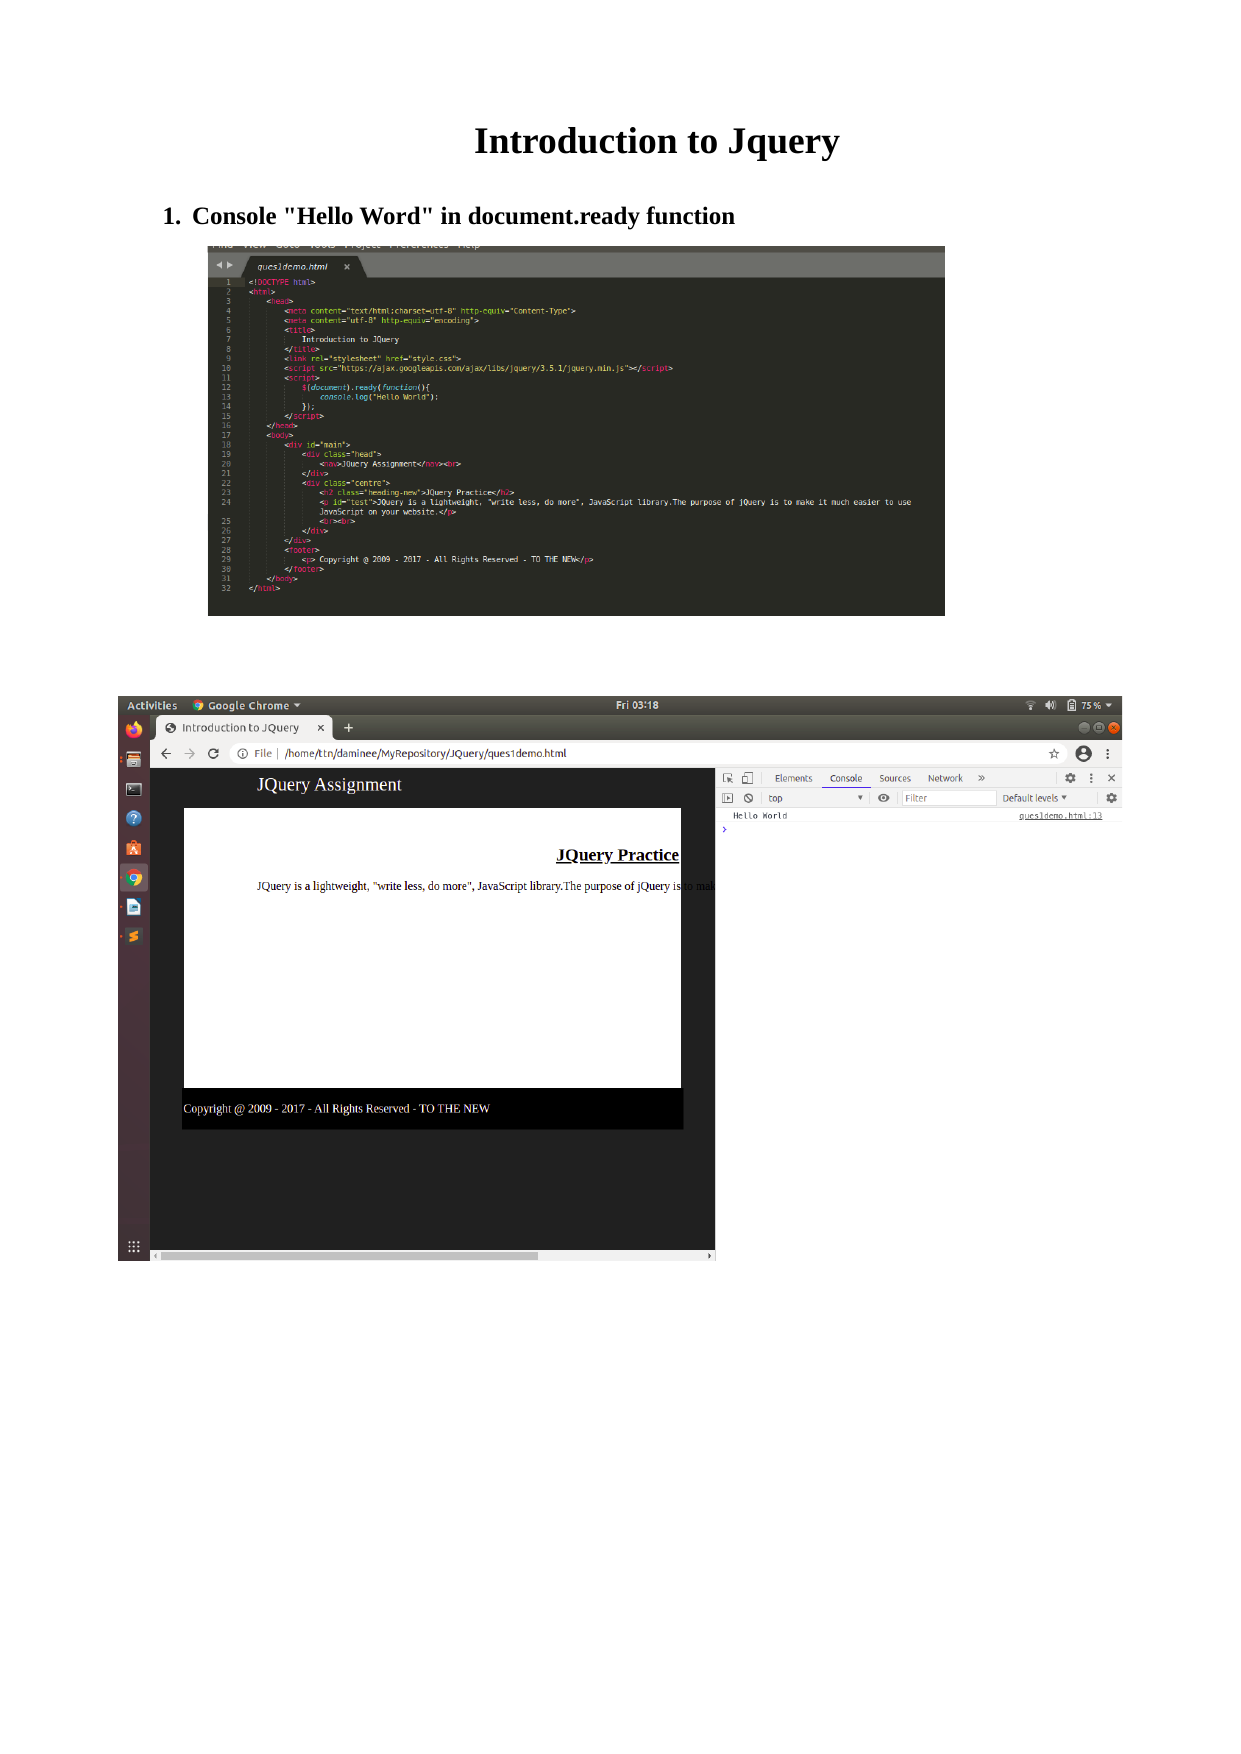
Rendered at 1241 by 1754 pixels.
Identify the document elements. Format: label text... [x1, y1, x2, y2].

list Introduction to Jquery [162, 118, 1122, 161]
picture [118, 696, 1123, 1261]
picture [207, 246, 945, 616]
list Console "Hello Word" in document.ready function [162, 201, 1122, 229]
